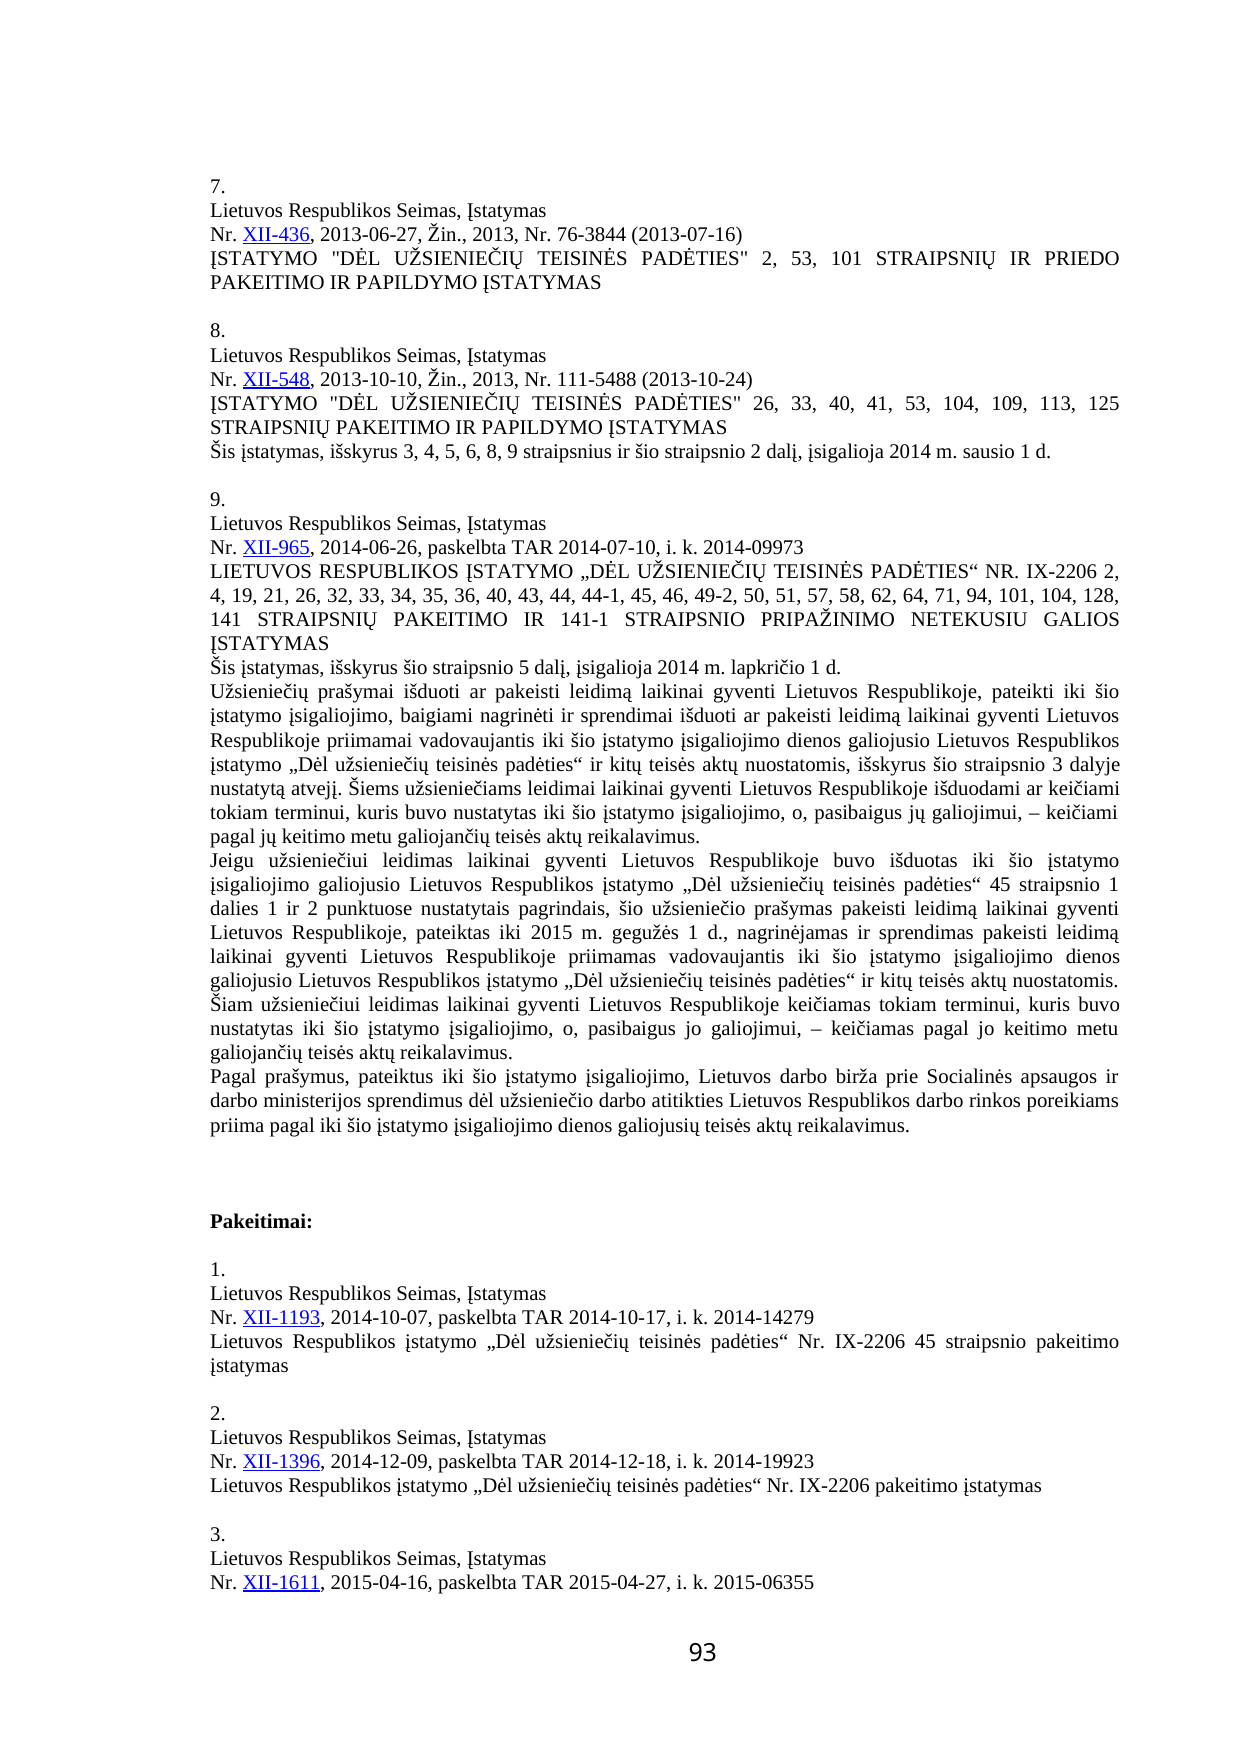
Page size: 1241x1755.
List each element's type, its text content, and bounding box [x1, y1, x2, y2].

text 9. [210, 487, 1120, 511]
text 1. [210, 1257, 1120, 1281]
text ĮSTATYMO "DĖL UŽSIENIEČIŲ TEISINĖS PADĖTIES" 26, 33, 40, 41, 53, 104, 109, 113, 125 STRAIPSNIŲ PAKEITIMO IR PAPILDYMO ĮSTATYMAS [210, 391, 1120, 439]
text Lietuvos Respublikos Seimas, Įstatymas [210, 1425, 1120, 1449]
text LIETUVOS RESPUBLIKOS ĮSTATYMO „DĖL UŽSIENIEČIŲ TEISINĖS PADĖTIES“ NR. IX-2206 2, 4, 19, 21, 26, 32, 33, 34, 35, 36, 40, 43, 44, 44-1, 45, 46, 49-2, 50, 51, 57, 58, 62, 64, 71, 94, 101, 104, 128, 141 STRAIPSNIŲ PAKEITIMO IR 141-1 STRAIPSNIO PRIPAŽINIMO NETEKUSIU GALIOS ĮSTATYMAS [210, 559, 1120, 655]
text Šis įstatymas, išskyrus šio straipsnio 5 dalį, įsigalioja 2014 m. lapkričio 1 d. [210, 655, 1120, 679]
text Jeigu užsieniečiui leidimas laikinai gyventi Lietuvos Respublikoje buvo išduotas iki šio įstatymo įsigaliojimo galiojusio Lietuvos Respublikos įstatymo „Dėl užsieniečių teisinės padėties“ 45 straipsnio 1 dalies 1 ir 2 punktuose nustatytais pagrindais, šio užsieniečio prašymas pakeisti leidimą laikinai gyventi Lietuvos Respublikoje, pateiktas iki 2015 m. gegužės 1 d., nagrinėjamas ir sprendimas pakeisti leidimą laikinai gyventi Lietuvos Respublikoje priimamas vadovaujantis iki šio įstatymo įsigaliojimo dienos galiojusio Lietuvos Respublikos įstatymo „Dėl užsieniečių teisinės padėties“ ir kitų teisės aktų nuostatomis. Šiam užsieniečiui leidimas laikinai gyventi Lietuvos Respublikoje keičiamas tokiam terminui, kuris buvo nustatytas iki šio įstatymo įsigaliojimo, o, pasibaigus jo galiojimui, – keičiamas pagal jo keitimo metu galiojančių teisės aktų reikalavimus. [210, 848, 1120, 1064]
text 7. [210, 174, 1120, 198]
text Lietuvos Respublikos Seimas, Įstatymas [210, 1281, 1120, 1305]
text Nr. XII-1396, 2014-12-09, paskelbta TAR 2014-12-18, i. k. 2014-19923 [210, 1449, 1120, 1473]
text Lietuvos Respublikos Seimas, Įstatymas [210, 1546, 1120, 1570]
text 8. [210, 318, 1120, 342]
text ĮSTATYMO "DĖL UŽSIENIEČIŲ TEISINĖS PADĖTIES" 2, 53, 101 STRAIPSNIŲ IR PRIEDO PAKEITIMO IR PAPILDYMO ĮSTATYMAS [210, 246, 1120, 294]
text Užsieniečių prašymai išduoti ar pakeisti leidimą laikinai gyventi Lietuvos Respublikoje, pateikti iki šio įstatymo įsigaliojimo, baigiami nagrinėti ir sprendimai išduoti ar pakeisti leidimą laikinai gyventi Lietuvos Respublikoje priimamai vadovaujantis iki šio įstatymo įsigaliojimo dienos galiojusio Lietuvos Respublikos įstatymo „Dėl užsieniečių teisinės padėties“ ir kitų teisės aktų nuostatomis, išskyrus šio straipsnio 3 dalyje nustatytą atvejį. Šiems užsieniečiams leidimai laikinai gyventi Lietuvos Respublikoje išduodami ar keičiami tokiam terminui, kuris buvo nustatytas iki šio įstatymo įsigaliojimo, o, pasibaigus jų galiojimui, – keičiami pagal jų keitimo metu galiojančių teisės aktų reikalavimus. [210, 679, 1120, 848]
text Lietuvos Respublikos įstatymo „Dėl užsieniečių teisinės padėties“ Nr. IX-2206 pakeitimo įstatymas [210, 1473, 1120, 1497]
text Lietuvos Respublikos Seimas, Įstatymas [210, 511, 1120, 535]
text 2. [210, 1401, 1120, 1425]
text Lietuvos Respublikos Seimas, Įstatymas [210, 198, 1120, 222]
text Šis įstatymas, išskyrus 3, 4, 5, 6, 8, 9 straipsnius ir šio straipsnio 2 dalį, įsigalioja 2014 m. sausio 1 d. [210, 439, 1120, 463]
text Pakeitimai: [210, 1209, 1120, 1233]
text Nr. XII-1611, 2015-04-16, paskelbta TAR 2015-04-27, i. k. 2015-06355 [210, 1570, 1120, 1594]
text Nr. XII-1193, 2014-10-07, paskelbta TAR 2014-10-17, i. k. 2014-14279 [210, 1305, 1120, 1329]
text Lietuvos Respublikos įstatymo „Dėl užsieniečių teisinės padėties“ Nr. IX-2206 45 straipsnio pakeitimo įstatymas [210, 1329, 1120, 1377]
text Pagal prašymus, pateiktus iki šio įstatymo įsigaliojimo, Lietuvos darbo birža prie Socialinės apsaugos ir darbo ministerijos sprendimus dėl užsieniečio darbo atitikties Lietuvos Respublikos darbo rinkos poreikiams priima pagal iki šio įstatymo įsigaliojimo dienos galiojusių teisės aktų reikalavimus. [210, 1064, 1120, 1137]
text Nr. XII-965, 2014-06-26, paskelbta TAR 2014-07-10, i. k. 2014-09973 [210, 535, 1120, 559]
text Nr. XII-548, 2013-10-10, Žin., 2013, Nr. 111-5488 (2013-10-24) [210, 367, 1120, 391]
text 3. [210, 1522, 1120, 1546]
text Lietuvos Respublikos Seimas, Įstatymas [210, 342, 1120, 367]
text Nr. XII-436, 2013-06-27, Žin., 2013, Nr. 76-3844 (2013-07-16) [210, 222, 1120, 246]
